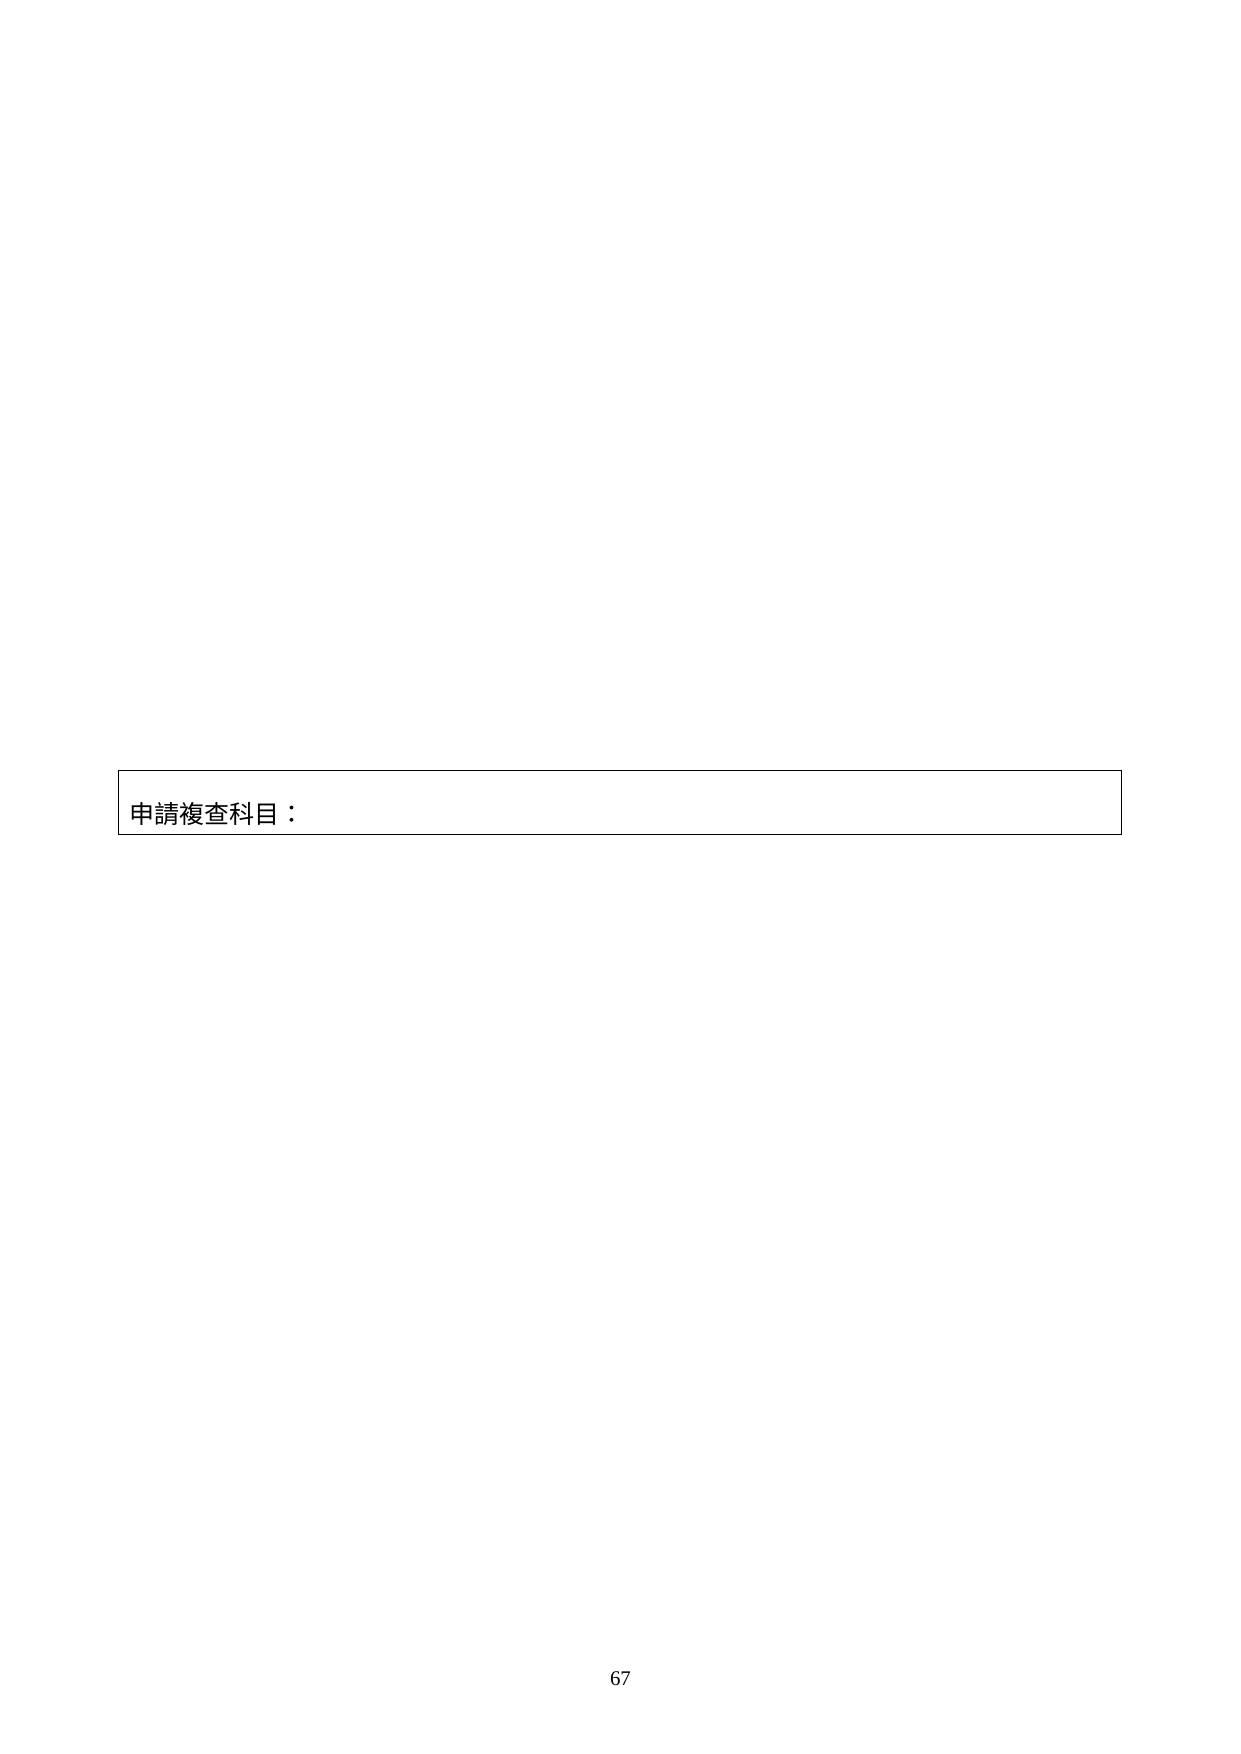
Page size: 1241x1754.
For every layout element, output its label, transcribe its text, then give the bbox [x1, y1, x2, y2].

table_cell 申請複查科目： [119, 771, 1121, 834]
